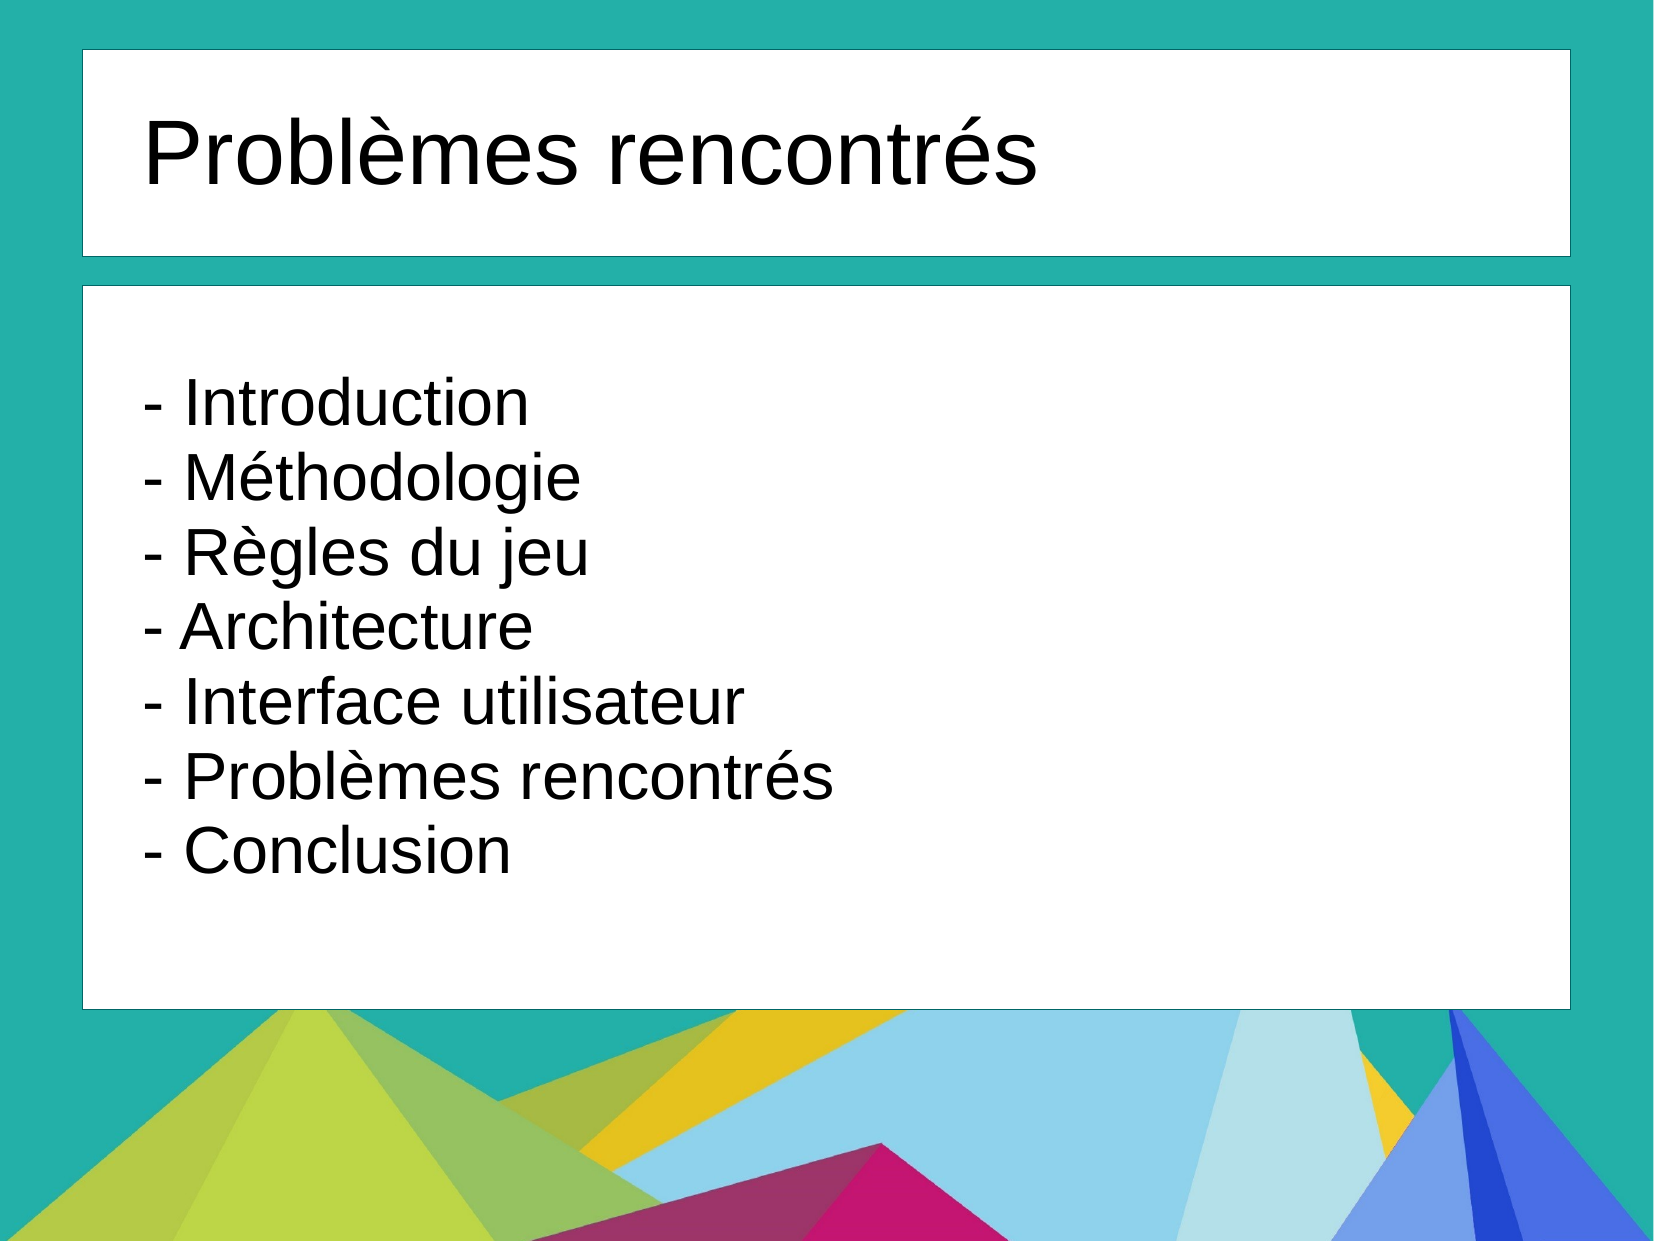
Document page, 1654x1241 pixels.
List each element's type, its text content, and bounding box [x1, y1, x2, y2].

subtitle - Introduction - Méthodologie - Règles du jeu - Architecture - Interface utilisateur - Problèmes rencontrés - Conclusion [82, 290, 1571, 1010]
picture [0, 0, 1654, 1241]
text_box [82, 285, 1571, 290]
title Problèmes rencontrés [82, 49, 1571, 257]
